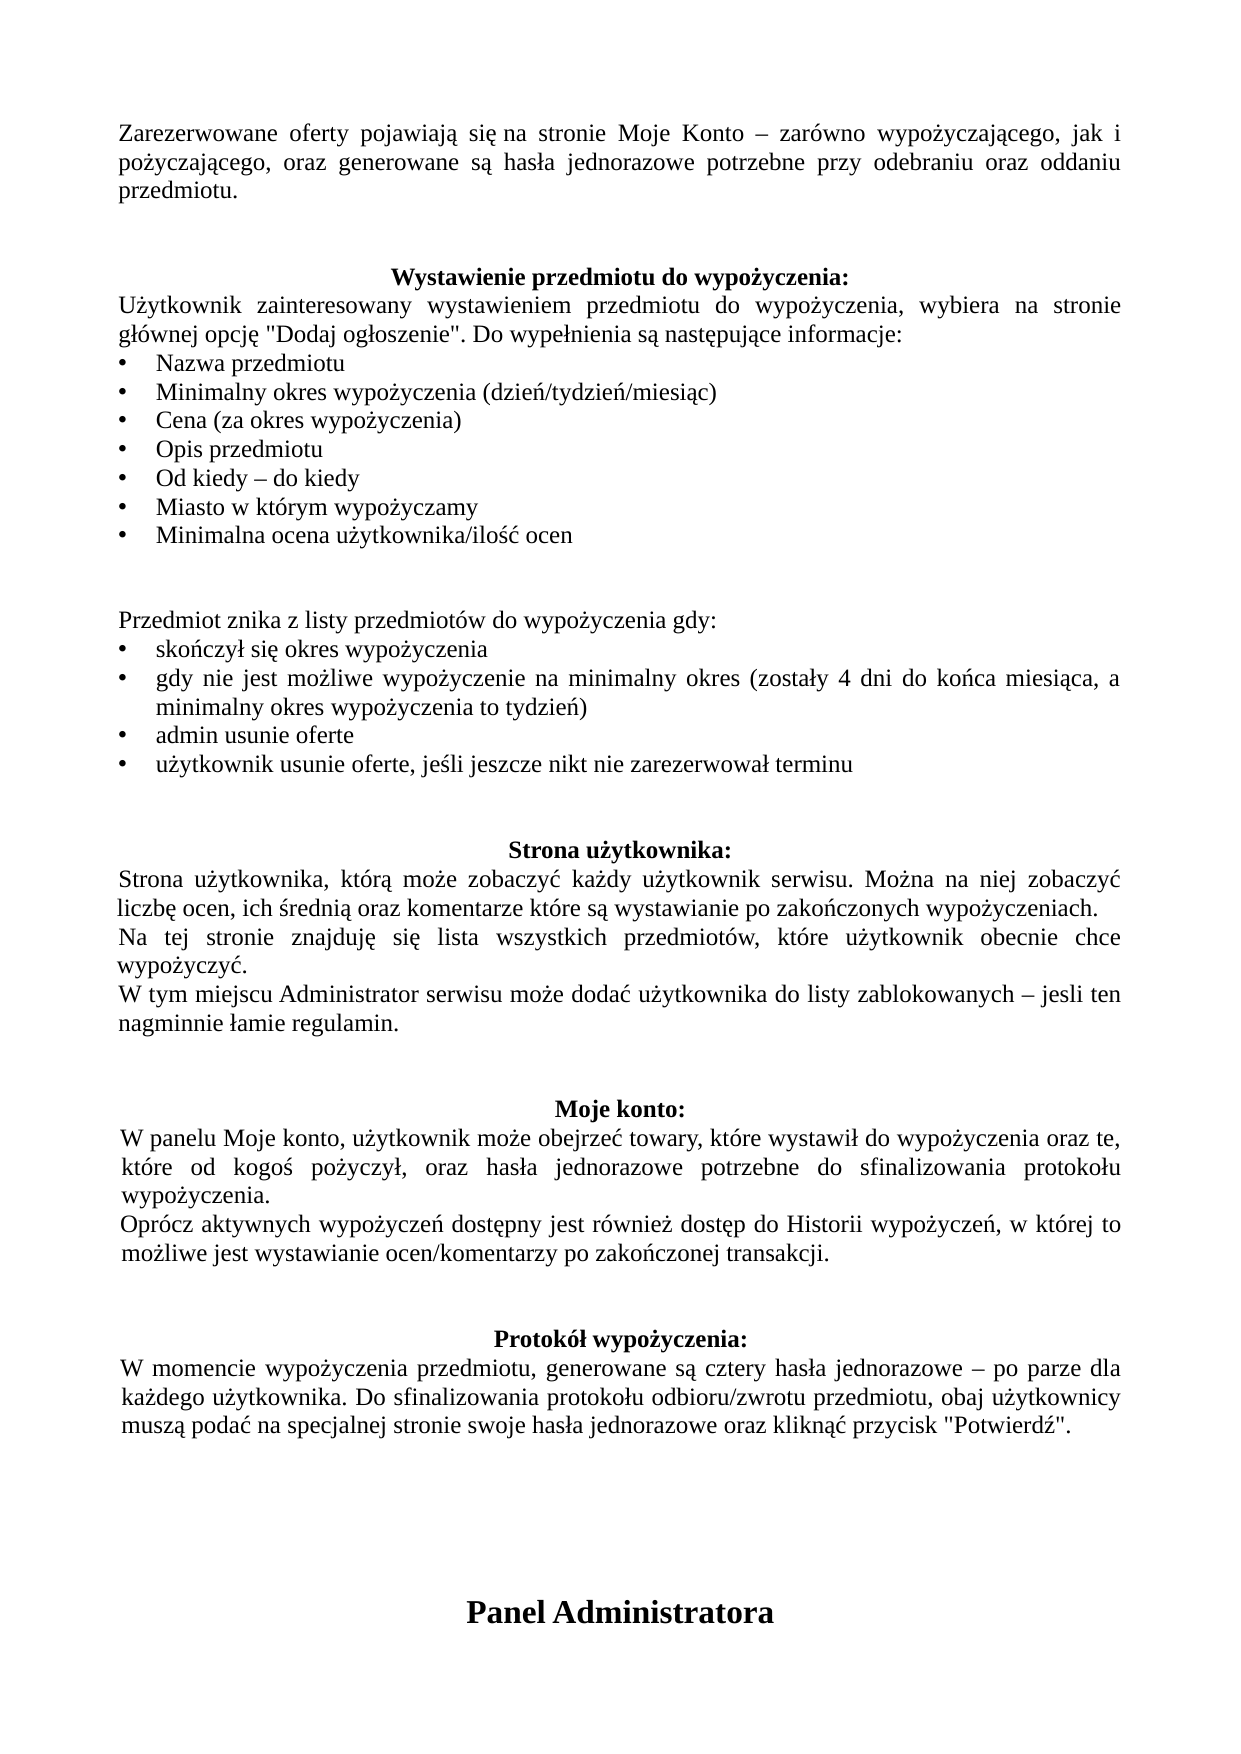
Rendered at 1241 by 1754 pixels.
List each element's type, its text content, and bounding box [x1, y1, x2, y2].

list admin usunie oferte [118, 720, 1122, 749]
text Użytkownik zainteresowany wystawieniem przedmiotu do wypożyczenia, wybiera na stronie głównej opcję "Dodaj ogłoszenie". Do wypełnienia są następujące informacje: [118, 291, 1122, 348]
list Cena (za okres wypożyczenia) [118, 406, 1122, 434]
text W momencie wypożyczenia przedmiotu, generowane są cztery hasła jednorazowe – po parze dla każdego użytkownika. Do sfinalizowania protokołu odbioru/zwrotu przedmiotu, obaj użytkownicy muszą podać na specjalnej stronie swoje hasła jednorazowe oraz kliknąć przycisk "Potwierdź". [120, 1353, 1122, 1439]
text Na tej stronie znajduję się lista wszystkich przedmiotów, które użytkownik obecnie chce wypożyczyć. [117, 922, 1122, 979]
list Minimalna ocena użytkownika/ilość ocen [118, 521, 1122, 549]
text Strona użytkownika: [81, 835, 1122, 864]
text W tym miejscu Administrator serwisu może dodać użytkownika do listy zablokowanych – jesli ten nagminnie łamie regulamin. [118, 979, 1122, 1037]
list Opis przedmiotu [118, 434, 1122, 463]
list Od kiedy – do kiedy [118, 463, 1122, 492]
list Minimalny okres wypożyczenia (dzień/tydzień/miesiąc) [118, 377, 1122, 406]
text Moje konto: [81, 1094, 1122, 1123]
list Miasto w którym wypożyczamy [118, 492, 1122, 521]
text Panel Administratora [118, 1592, 1122, 1631]
list Nazwa przedmiotu [118, 348, 1122, 377]
text Strona użytkownika, którą może zobaczyć każdy użytkownik serwisu. Można na niej zobaczyć liczbę ocen, ich średnią oraz komentarze które są wystawianie po zakończonych wypożyczeniach. [117, 864, 1122, 922]
text Zarezerwowane oferty pojawiają się na stronie Moje Konto – zarówno wypożyczającego, jak i pożyczającego, oraz generowane są hasła jednorazowe potrzebne przy odebraniu oraz oddaniu przedmiotu. [118, 118, 1122, 204]
text W panelu Moje konto, użytkownik może obejrzeć towary, które wystawił do wypożyczenia oraz te, które od kogoś pożyczył, oraz hasła jednorazowe potrzebne do sfinalizowania protokołu wypożyczenia. [120, 1123, 1122, 1209]
text Przedmiot znika z listy przedmiotów do wypożyczenia gdy: [118, 605, 1122, 634]
list użytkownik usunie oferte, jeśli jeszcze nikt nie zarezerwował terminu [118, 749, 1122, 778]
list gdy nie jest możliwe wypożyczenie na minimalny okres (zostały 4 dni do końca miesiąca, a minimalny okres wypożyczenia to tydzień) [118, 663, 1122, 720]
text Wystawienie przedmiotu do wypożyczenia: [118, 262, 1122, 291]
text Protokół wypożyczenia: [120, 1324, 1122, 1353]
list skończył się okres wypożyczenia [118, 634, 1122, 663]
text Oprócz aktywnych wypożyczeń dostępny jest również dostęp do Historii wypożyczeń, w której to możliwe jest wystawianie ocen/komentarzy po zakończonej transakcji. [120, 1209, 1122, 1267]
